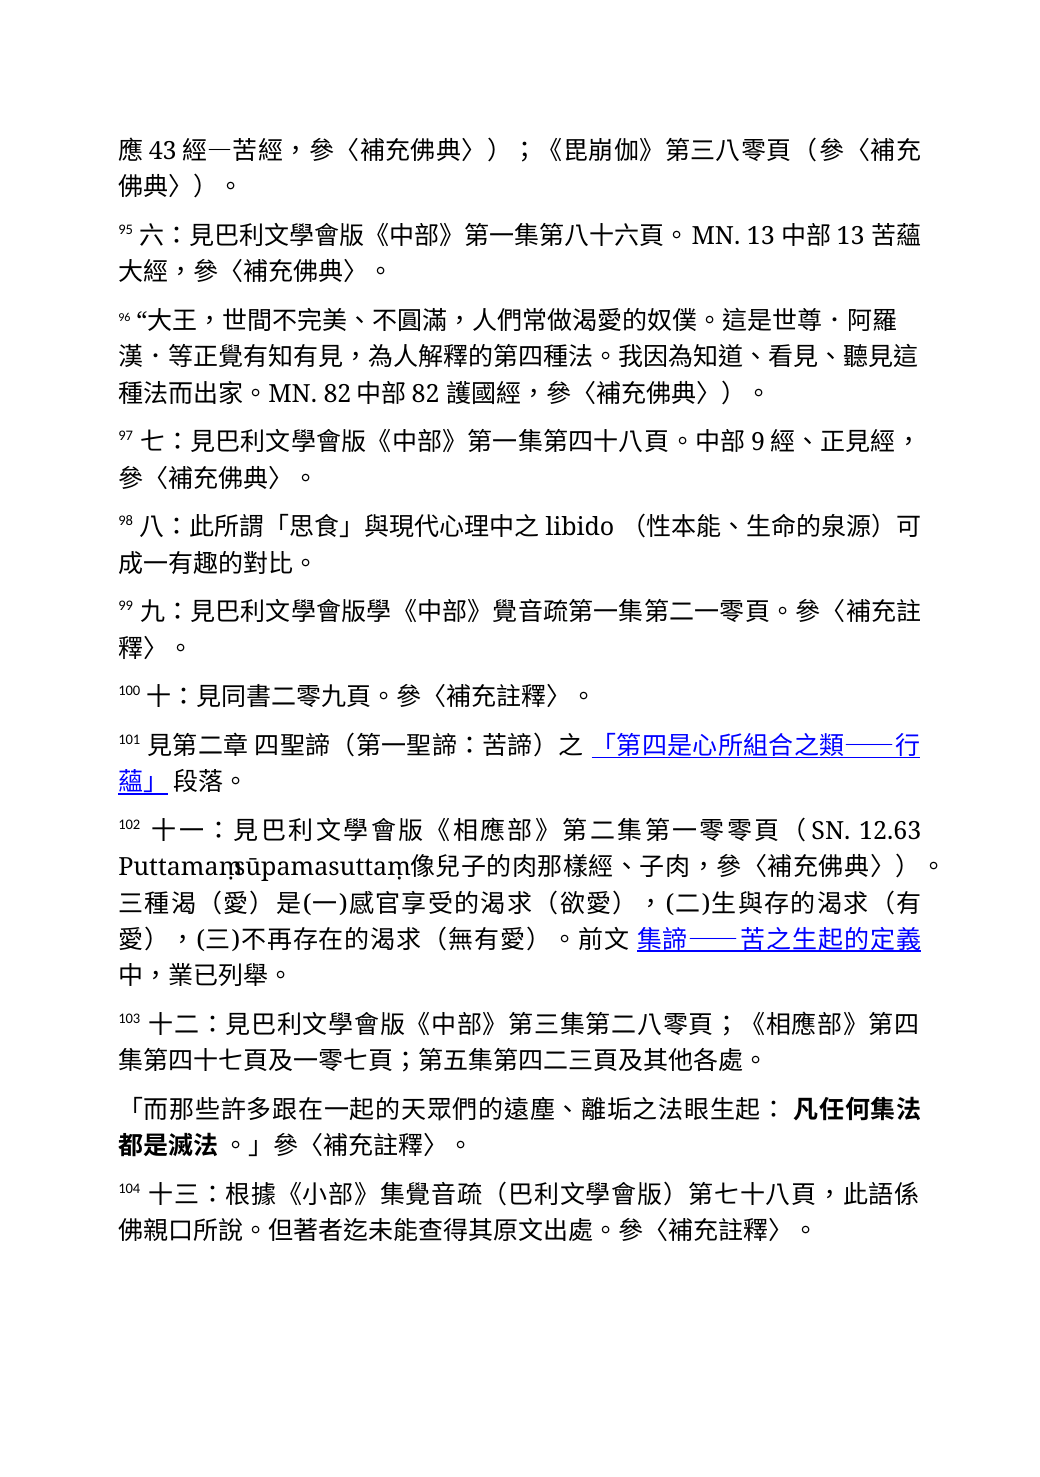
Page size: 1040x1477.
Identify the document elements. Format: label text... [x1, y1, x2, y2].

text 十三：根據《小部》集覺音疏（巴利文學會版）第七十八頁，此語係佛親口所說。但著者迄未能查得其原文出處。參〈補充註釋〉。 [118, 1174, 921, 1247]
text 「而那些許多跟在一起的天眾們的遠塵、離垢之法眼生起： 凡任何集法都是滅法 。」參〈補充註釋〉。 [118, 1089, 921, 1162]
text “大王，世間不完美、不圓滿，人們常做渴愛的奴僕。這是世尊．阿羅漢．等正覺有知有見，為人解釋的第四種法。我因為知道、看見、聽見這種法而出家。MN. 82中部82 護國經，參〈補充佛典〉）。 [118, 301, 921, 409]
text 六：見巴利文學會版《中部》第一集第八十六頁。MN. 13 中部13 苦蘊大經，參〈補充佛典〉。 [118, 216, 921, 288]
text 十：見同書二零九頁。參〈補充註釋〉。 [118, 677, 921, 713]
text 七：見巴利文學會版《中部》第一集第四十八頁。中部9經、正見經，參〈補充佛典〉。 [118, 422, 921, 494]
text 十一：見巴利文學會版《相應部》第二集第一零零頁（SN. 12.63 Puttamaṃsūpamasuttaṃ 像兒子的肉那樣經、子肉，參〈補充佛典〉）。三種渴（愛）是(一)感官享受的渴求（欲愛），(二)生與存的渴求（有愛），(三)不再存在的渴求（無有愛）。前文 集諦——苦之生起的定義 中，業已列舉。 [118, 811, 921, 992]
text 應43經—苦經，參〈補充佛典〉）；《毘崩伽》第三八零頁（參〈補充佛典〉）。 [118, 131, 921, 203]
text 十二：見巴利文學會版《中部》第三集第二八零頁；《相應部》第四集第四十七頁及一零七頁；第五集第四二三頁及其他各處。 [118, 1004, 921, 1077]
text 八：此所謂「思食」與現代心理中之 libido （性本能、生命的泉源）可成一有趣的對比。 [118, 507, 921, 579]
text 九：見巴利文學會版學《中部》覺音疏第一集第二一零頁。參〈補充註釋〉。 [118, 592, 921, 664]
text 見第二章 四聖諦（第一聖諦：苦諦）之 「第四是心所組合之類——行蘊」 段落。 [118, 726, 921, 798]
